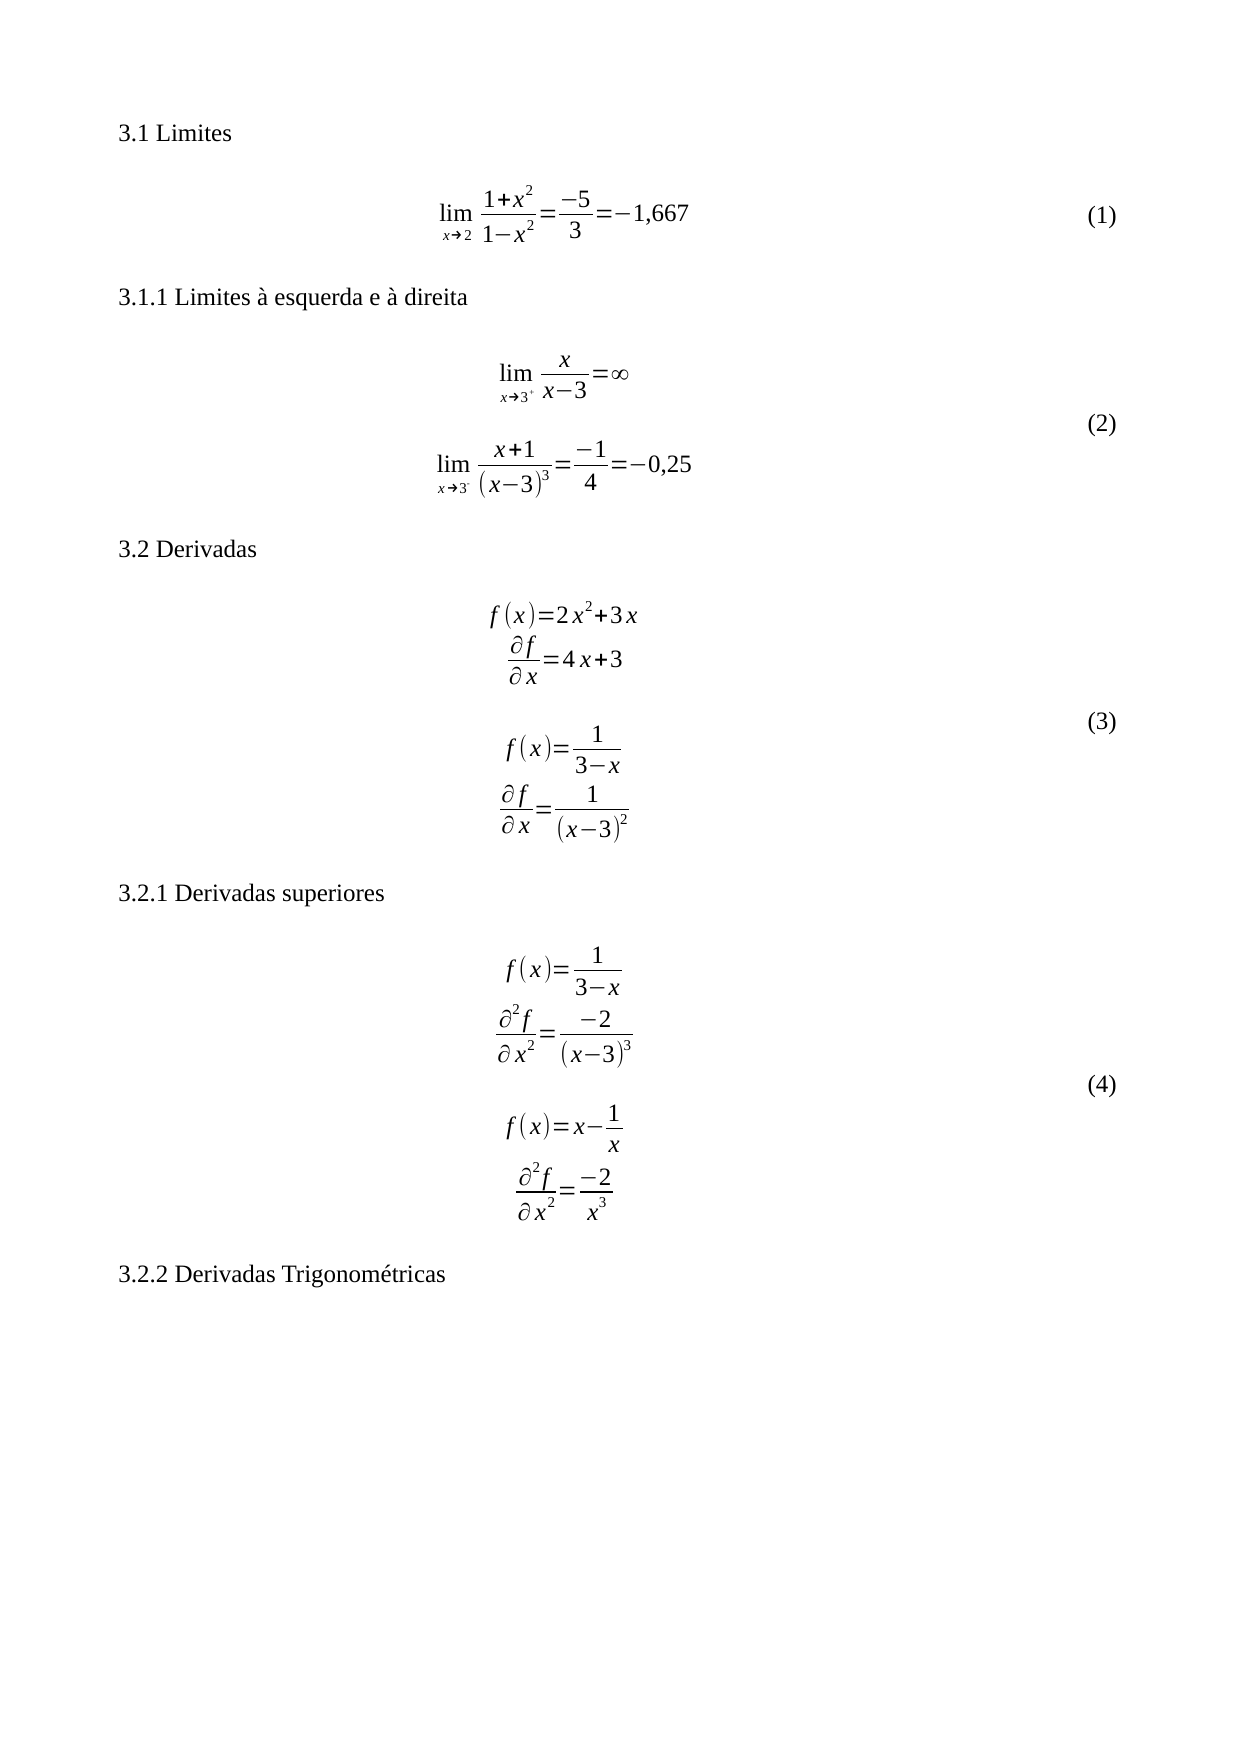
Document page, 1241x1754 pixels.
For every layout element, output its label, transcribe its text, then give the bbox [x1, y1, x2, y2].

table_header [118, 176, 1010, 253]
text 3.1 Limites [118, 118, 1122, 147]
text 3.2.1 Derivadas superiores [118, 878, 1122, 907]
table_header [118, 935, 1010, 1231]
table_header [118, 340, 1010, 505]
text 3.2 Derivadas [118, 534, 1122, 563]
text 3.2.2 Derivadas Trigonométricas [118, 1259, 1122, 1288]
table_header [118, 591, 1010, 849]
table_header (1) [1010, 176, 1122, 253]
table_header (2) [1010, 340, 1122, 505]
table_header (3) [1010, 591, 1122, 849]
table_header (4) [1010, 935, 1122, 1231]
text 3.1.1 Limites à esquerda e à direita [118, 282, 1122, 311]
